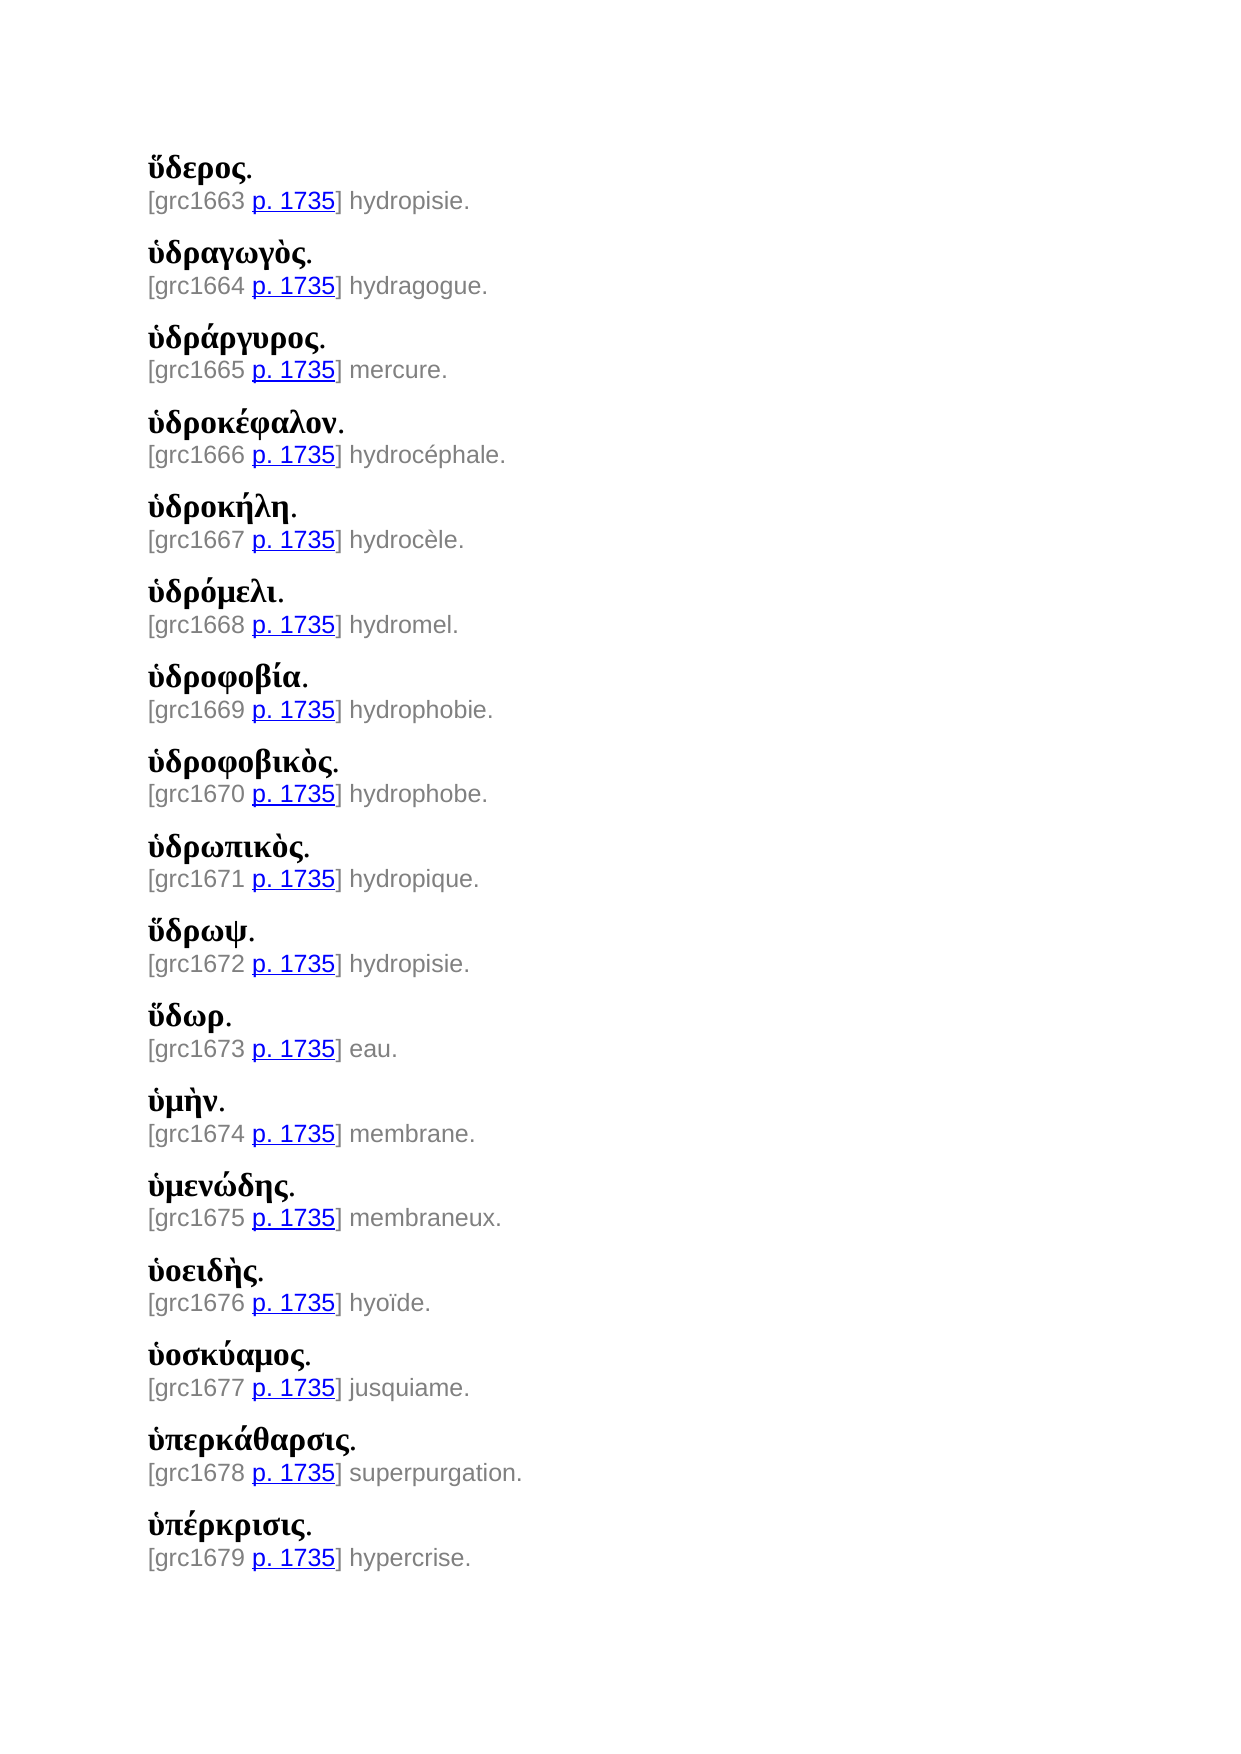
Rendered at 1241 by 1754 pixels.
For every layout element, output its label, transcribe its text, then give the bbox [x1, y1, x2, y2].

text [grc1675 p. 1735] membraneux. [148, 1203, 1093, 1232]
text [grc1678 p. 1735] superpurgation. [148, 1458, 1093, 1487]
text ὕδωρ. [148, 996, 1093, 1034]
text [grc1674 p. 1735] membrane. [148, 1119, 1093, 1147]
text ὑοσκύαμος. [148, 1335, 1093, 1373]
text ὑδράργυρος. [148, 317, 1093, 356]
text [grc1671 p. 1735] hydropique. [148, 864, 1093, 893]
text ὑπέρκρισις. [148, 1504, 1093, 1543]
text ὑδροφοβικὸς. [148, 741, 1093, 779]
text ὕδρωψ. [148, 911, 1093, 949]
text ὑοειδὴς. [148, 1250, 1093, 1288]
text ὑδροφοβία. [148, 656, 1093, 695]
text ὑδραγωγὸς. [148, 232, 1093, 271]
text [grc1679 p. 1735] hypercrise. [148, 1543, 1093, 1571]
text ὑμενώδης. [148, 1165, 1093, 1203]
text [grc1667 p. 1735] hydrocèle. [148, 525, 1093, 554]
text ὑδρωπικὸς. [148, 826, 1093, 864]
text [grc1664 p. 1735] hydragogue. [148, 271, 1093, 299]
text ὕδερος. [148, 148, 1093, 186]
text ὑδρόμελι. [148, 572, 1093, 610]
text ὑμὴν. [148, 1080, 1093, 1119]
text [grc1677 p. 1735] jusquiame. [148, 1373, 1093, 1402]
text [grc1666 p. 1735] hydrocéphale. [148, 440, 1093, 469]
text [grc1668 p. 1735] hydromel. [148, 610, 1093, 639]
text [grc1673 p. 1735] eau. [148, 1034, 1093, 1063]
text ὑπερκάθαρσις. [148, 1419, 1093, 1458]
text [grc1672 p. 1735] hydropisie. [148, 949, 1093, 978]
text [grc1663 p. 1735] hydropisie. [148, 186, 1093, 215]
text [grc1669 p. 1735] hydrophobie. [148, 695, 1093, 723]
text ὑδροκήλη. [148, 487, 1093, 525]
text ὑδροκέφαλον. [148, 402, 1093, 440]
text [grc1670 p. 1735] hydrophobe. [148, 779, 1093, 808]
text [grc1665 p. 1735] mercure. [148, 356, 1093, 384]
text [grc1676 p. 1735] hyoïde. [148, 1288, 1093, 1317]
